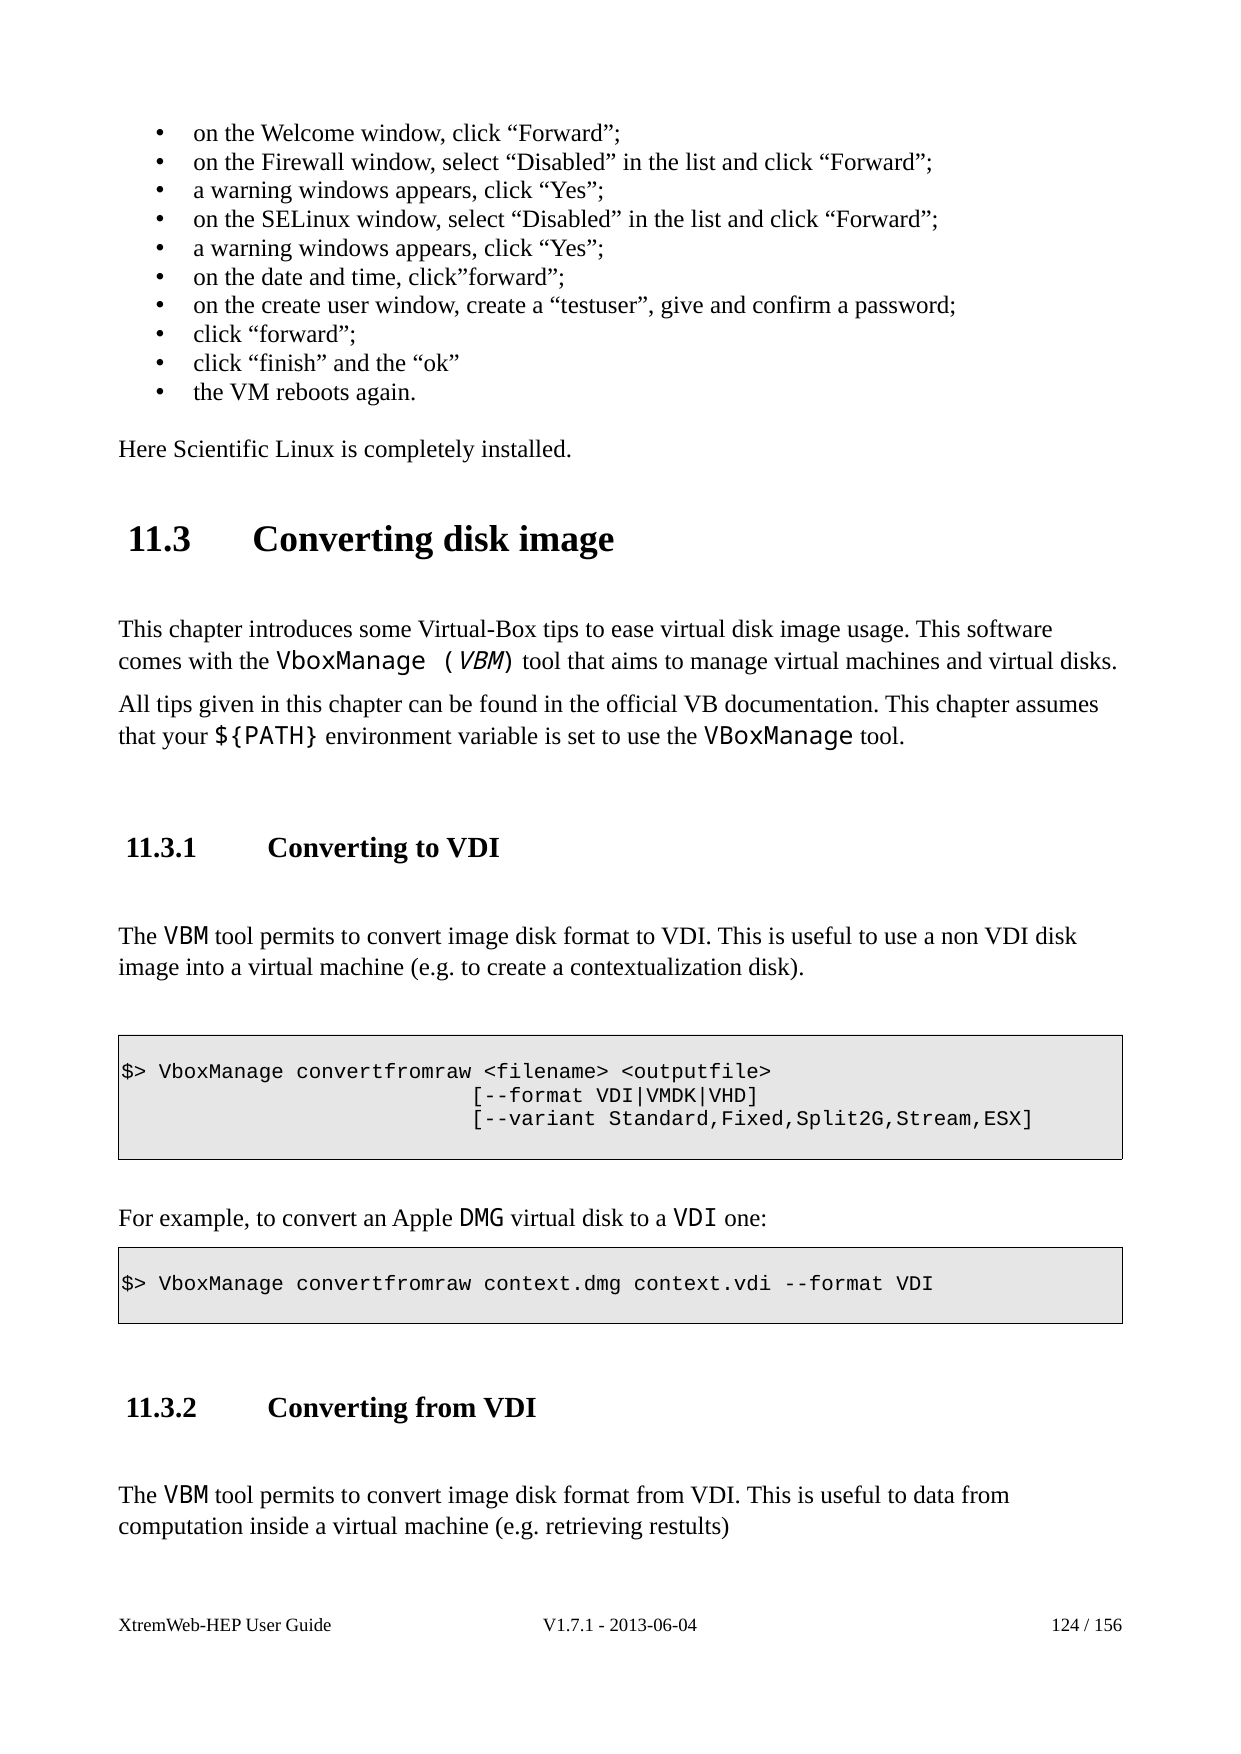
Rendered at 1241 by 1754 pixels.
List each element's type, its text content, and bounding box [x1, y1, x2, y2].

text $> VboxManage convertfromraw <filename> <outputfile> [119, 1058, 1122, 1082]
text This chapter introduces some Virtual-Box tips to ease virtual disk image usage. This software comes with the VboxManage (VBM) tool that aims to manage virtual machines and virtual disks. [118, 614, 1122, 677]
text [--variant Standard,Fixed,Split2G,Stream,ESX] [119, 1105, 1122, 1129]
list on the SELinux window, select “Disabled” in the list and click “Forward”; [156, 204, 1122, 233]
text [--format VDI|VMDK|VHD] [119, 1082, 1122, 1105]
text $> VboxManage convertfromraw context.dmg context.vdi --format VDI [119, 1270, 1122, 1294]
text All tips given in this chapter can be found in the official VB documentation. This chapter assumes that your ${PATH} environment variable is set to use the VBoxManage tool. [118, 689, 1122, 752]
list click “forward”; [156, 319, 1122, 348]
list a warning windows appears, click “Yes”; [156, 176, 1122, 204]
list on the Welcome window, click “Forward”; [156, 118, 1122, 147]
text The VBM tool permits to convert image disk format to VDI. This is useful to use a non VDI disk image into a virtual machine (e.g. to create a contextualization disk). [118, 918, 1122, 981]
text Here Scientific Linux is completely installed. [118, 434, 1122, 463]
text For example, to convert an Apple DMG virtual disk to a VDI one: [118, 1200, 1122, 1234]
list on the Firewall window, select “Disabled” in the list and click “Forward”; [156, 147, 1122, 176]
list click “finish” and the “ok” [156, 348, 1122, 377]
list the VM reboots again. [156, 377, 1122, 406]
text The VBM tool permits to convert image disk format from VDI. This is useful to data from computation inside a virtual machine (e.g. retrieving restults) [118, 1477, 1122, 1540]
list a warning windows appears, click “Yes”; [156, 233, 1122, 262]
subtitle Converting from VDI [118, 1390, 1122, 1423]
list on the date and time, click”forward”; [156, 262, 1122, 291]
subtitle Converting disk image [118, 517, 1122, 560]
subtitle Converting to VDI [118, 831, 1122, 864]
list on the create user window, create a “testuser”, give and confirm a password; [156, 291, 1122, 319]
